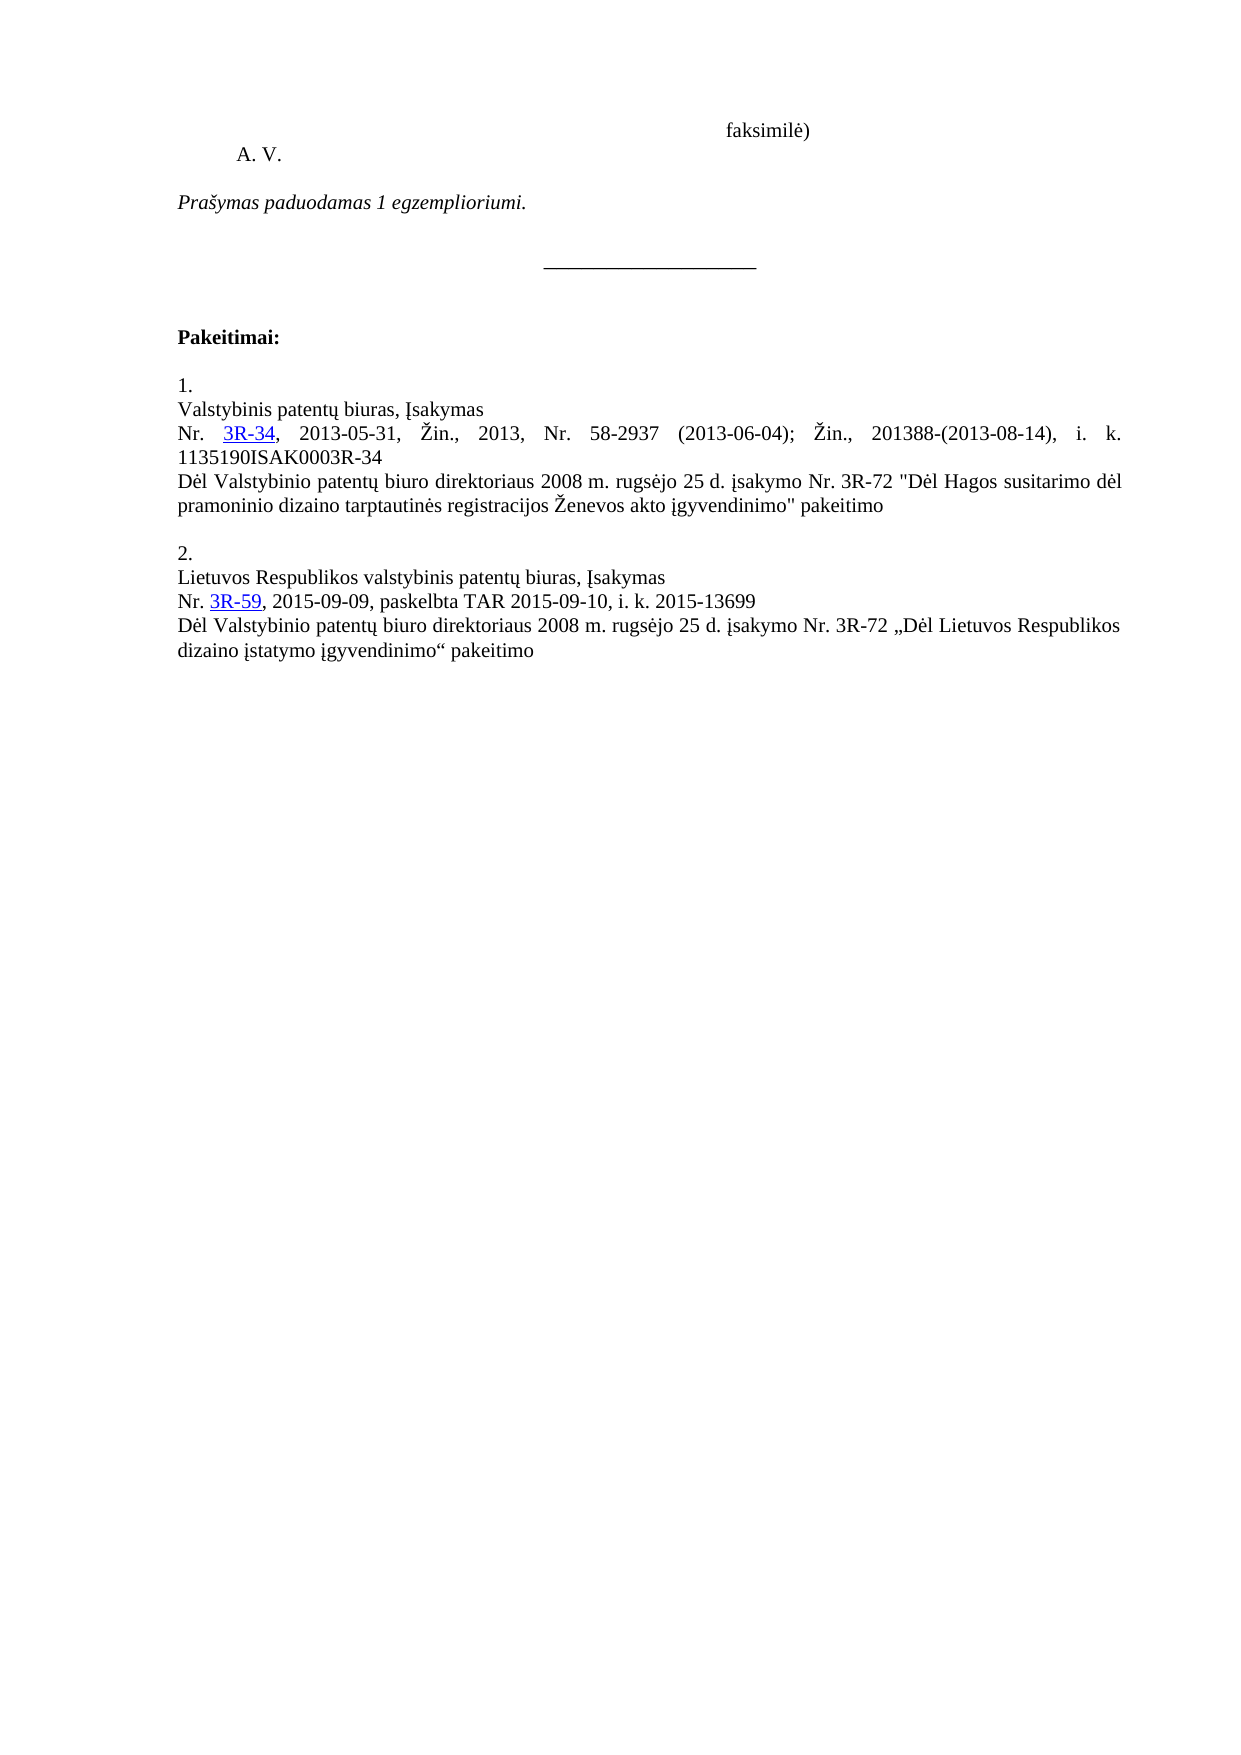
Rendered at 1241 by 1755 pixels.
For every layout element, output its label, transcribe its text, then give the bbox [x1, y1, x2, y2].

text Pakeitimai: [177, 325, 1122, 349]
table_header faksimilė) [650, 118, 886, 142]
text 2. [177, 541, 1122, 565]
text A. V. [177, 142, 1122, 166]
text Nr. 3R-59, 2015-09-09, paskelbta TAR 2015-09-10, i. k. 2015-13699 [177, 589, 1122, 613]
table_header [886, 118, 1122, 142]
text Nr. 3R-34, 2013-05-31, Žin., 2013, Nr. 58-2937 (2013-06-04); Žin., 201388-(2013-08-14), i. k. 1135190ISAK0003R-34 [177, 421, 1122, 469]
text Valstybinis patentų biuras, Įsakymas [177, 397, 1122, 421]
text 1. [177, 373, 1122, 397]
text Dėl Valstybinio patentų biuro direktoriaus 2008 m. rugsėjo 25 d. įsakymo Nr. 3R-72 „Dėl Lietuvos Respublikos dizaino įstatymo įgyvendinimo“ pakeitimo [177, 613, 1122, 662]
text Prašymas paduodamas 1 egzemplioriumi. [177, 190, 1122, 214]
table_header [177, 118, 413, 142]
table_header [413, 118, 650, 142]
text Lietuvos Respublikos valstybinis patentų biuras, Įsakymas [177, 565, 1122, 589]
text Dėl Valstybinio patentų biuro direktoriaus 2008 m. rugsėjo 25 d. įsakymo Nr. 3R-72 "Dėl Hagos susitarimo dėl pramoninio dizaino tarptautinės registracijos Ženevos akto įgyvendinimo" pakeitimo [177, 469, 1122, 517]
text _________________ [177, 243, 1122, 272]
